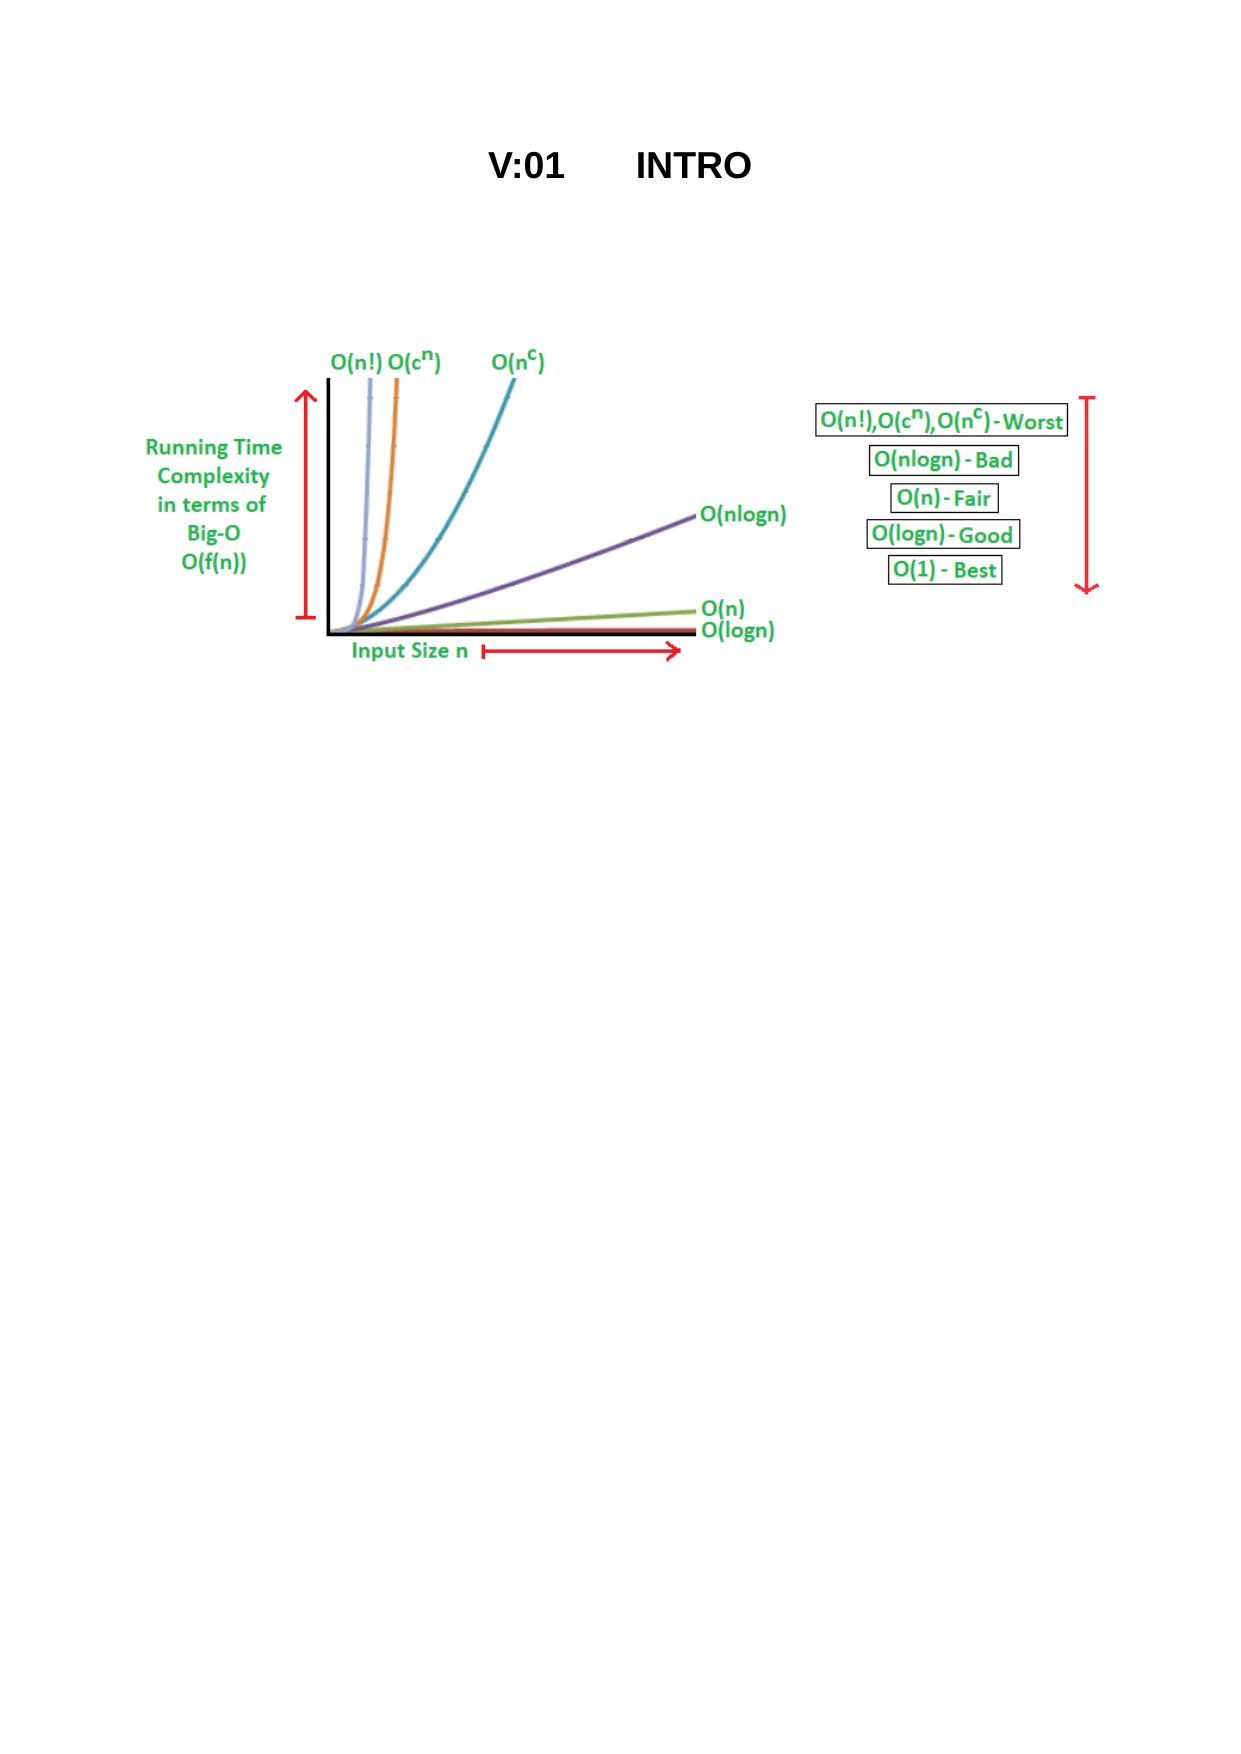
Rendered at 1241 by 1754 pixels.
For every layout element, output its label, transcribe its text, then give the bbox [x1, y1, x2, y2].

picture [118, 341, 1123, 665]
subtitle V:01 INTRO [118, 143, 1122, 186]
